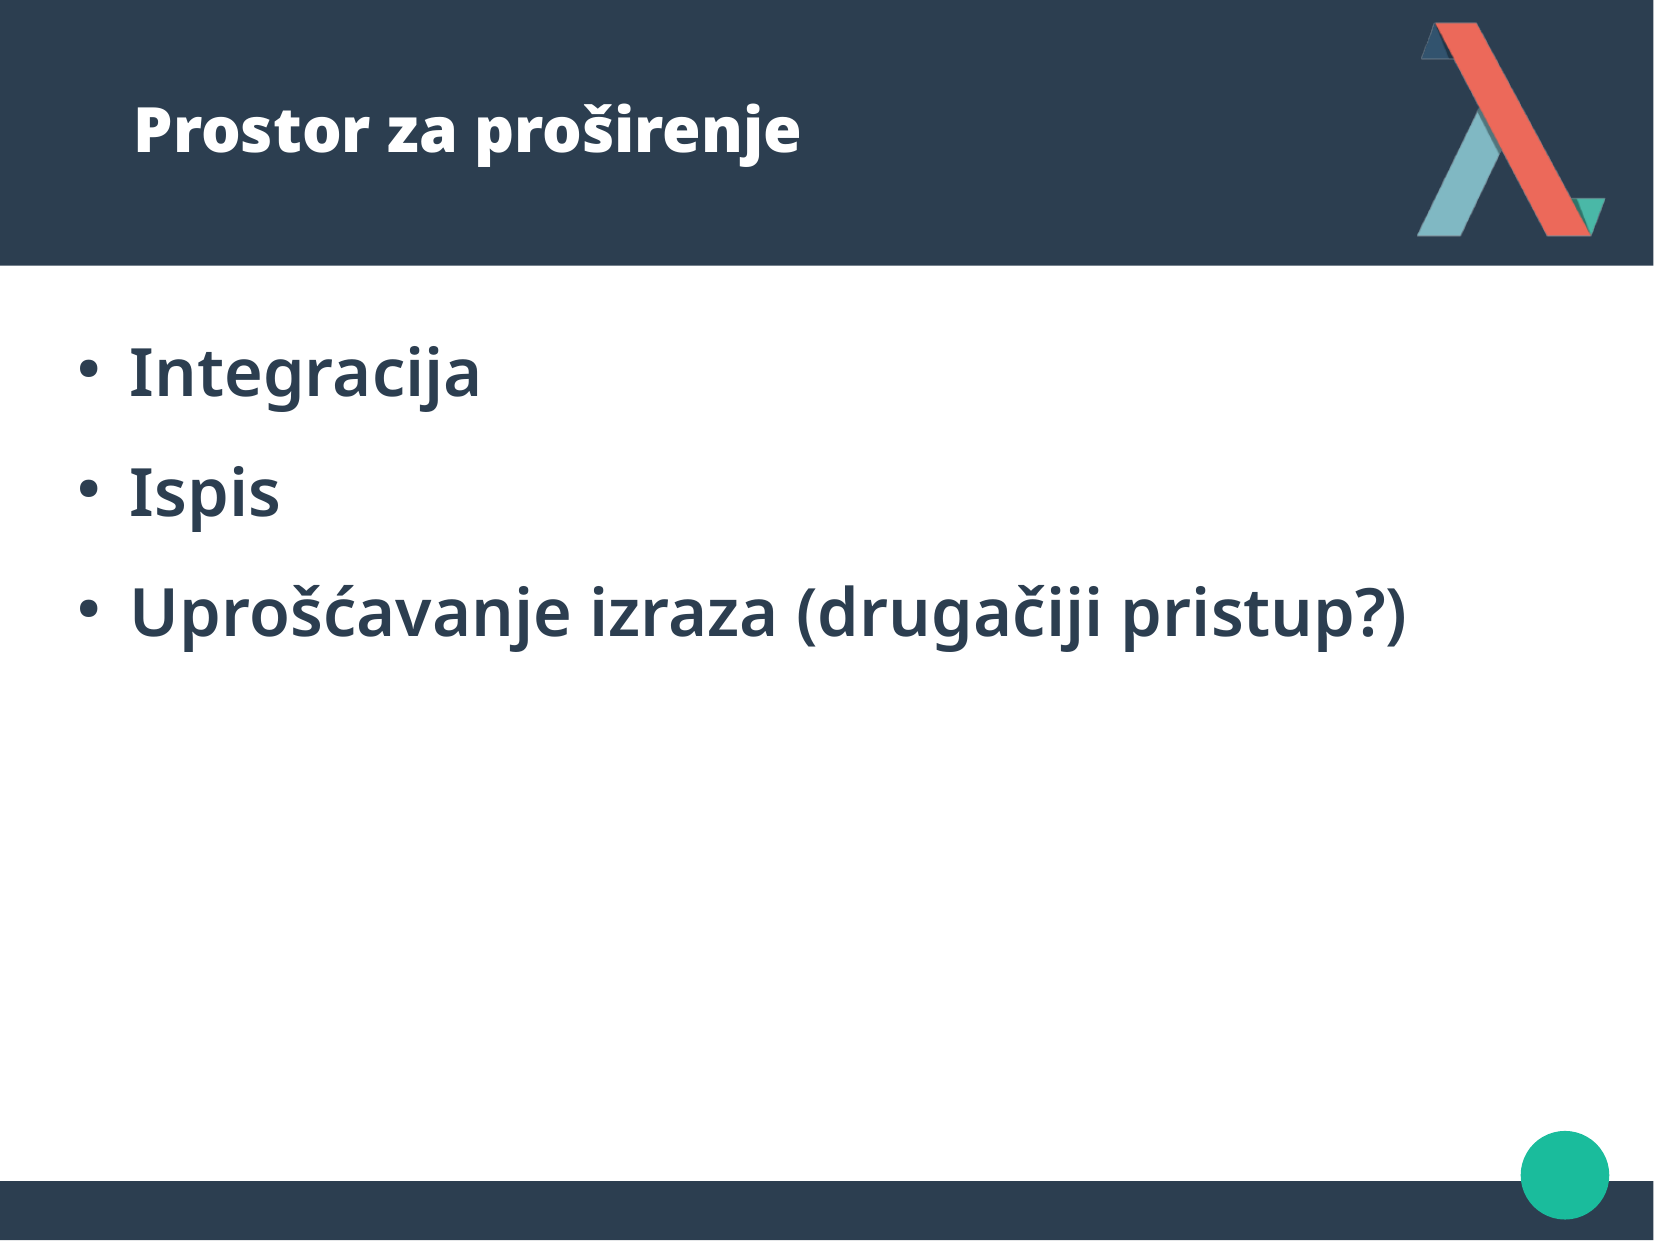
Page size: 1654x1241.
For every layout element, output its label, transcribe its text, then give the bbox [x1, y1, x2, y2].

list Integracija Ispis Uprošćavanje izraza (drugačiji pristup?) [59, 324, 1595, 1152]
picture [1395, 19, 1616, 240]
title Prostor za proširenje [59, 49, 1595, 207]
